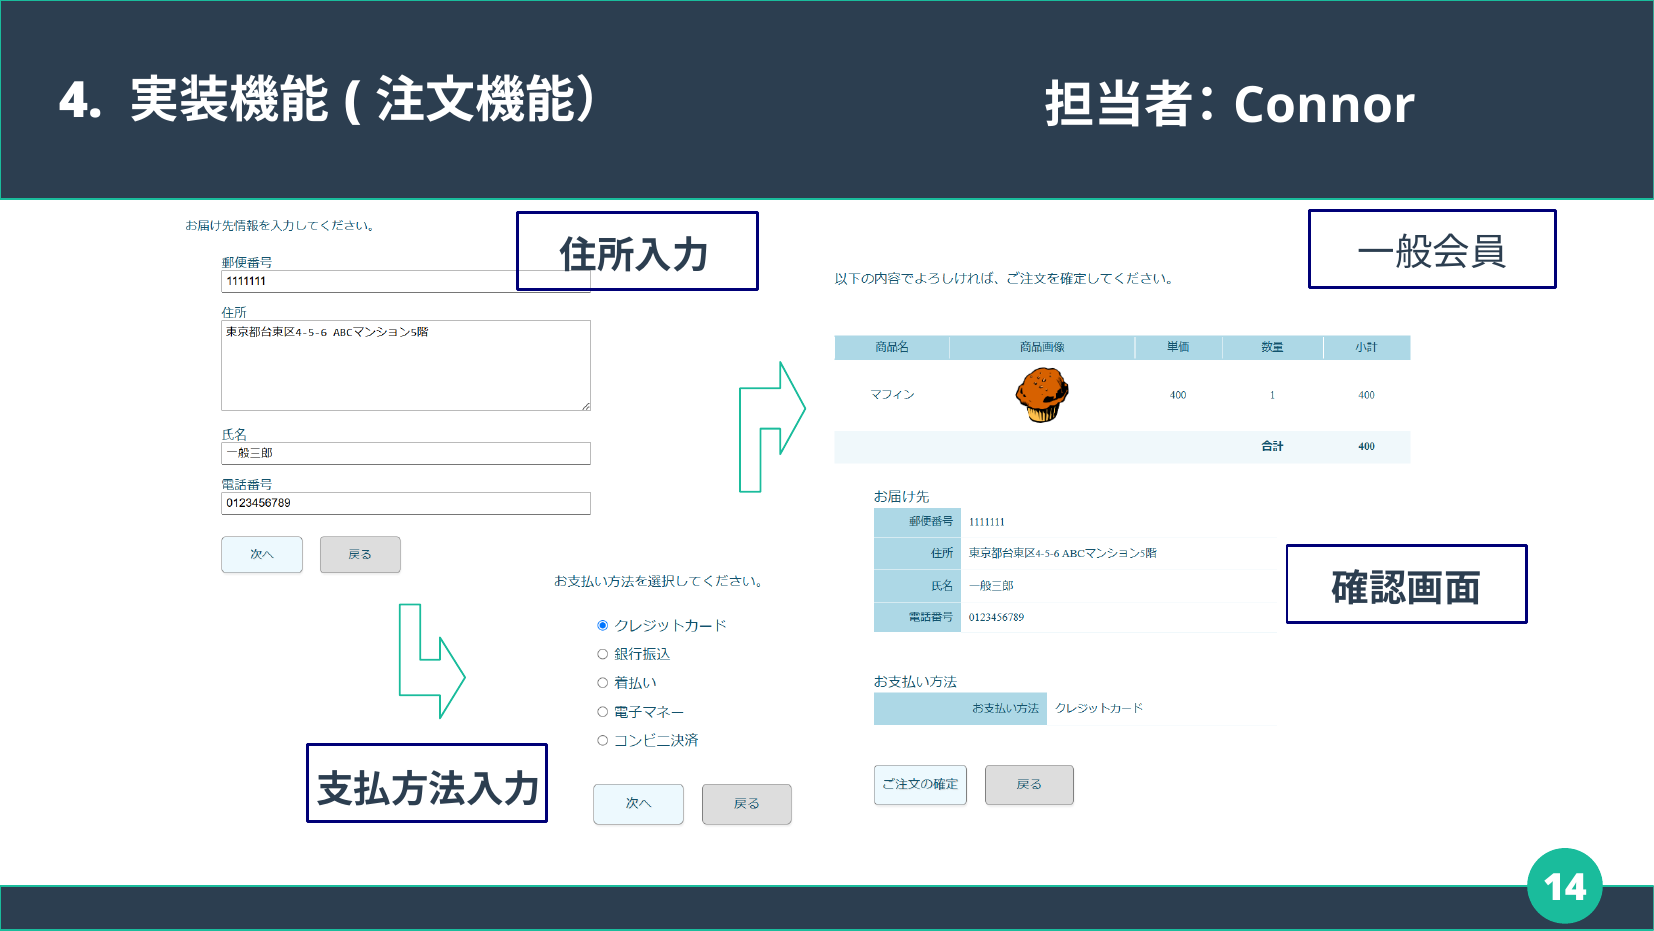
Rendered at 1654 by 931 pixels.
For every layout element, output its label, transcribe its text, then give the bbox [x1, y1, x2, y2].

text_box 担当者：Connor [1029, 58, 1559, 144]
picture [827, 262, 1418, 814]
title 4. 実装機能(注文機能） [59, 37, 1595, 156]
picture [176, 207, 800, 833]
text_box 住所入力 [444, 210, 825, 295]
text_box 一般会員 [1309, 210, 1556, 288]
text_box 支払方法入力 [238, 744, 620, 829]
text_box 確認画面 [1216, 543, 1598, 628]
